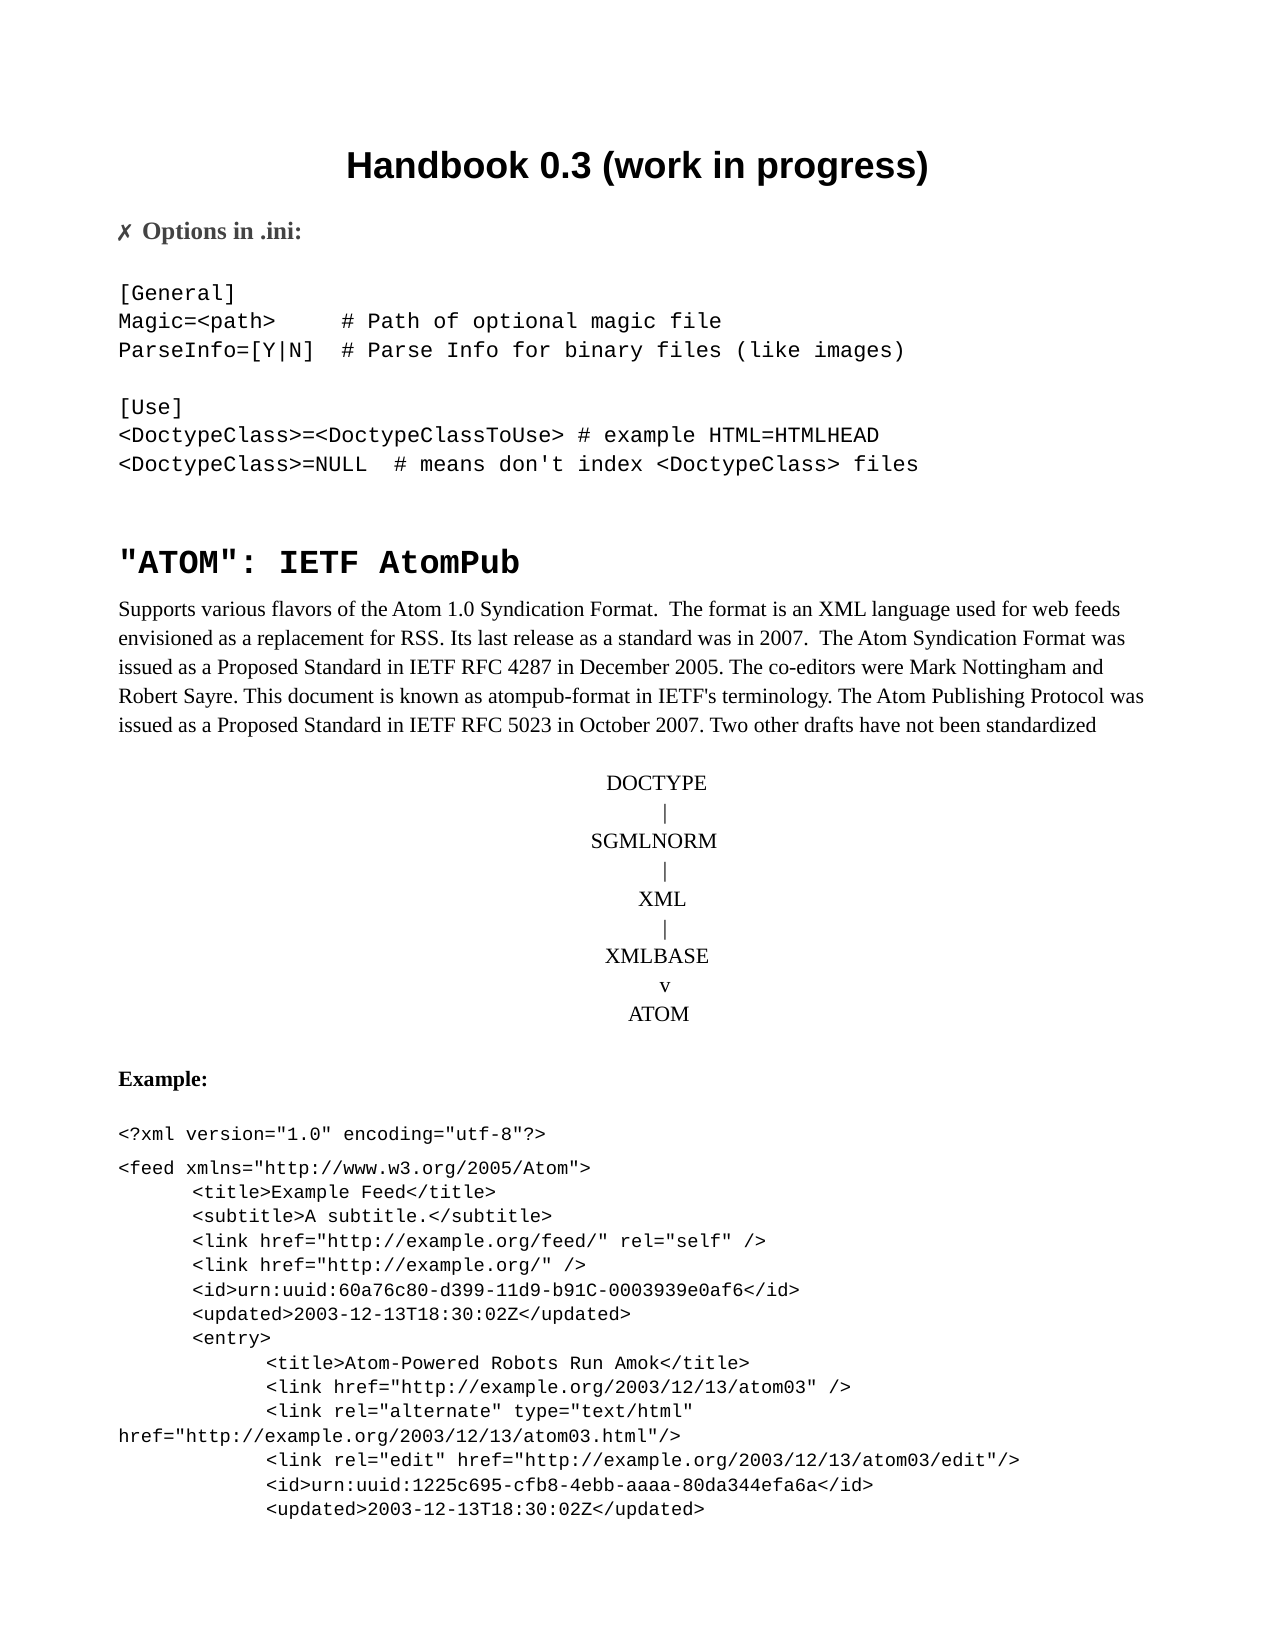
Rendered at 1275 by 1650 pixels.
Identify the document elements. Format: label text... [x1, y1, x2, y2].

text [General] [118, 282, 1157, 307]
text <id>urn:uuid:1225c695-cfb8-4ebb-aaaa-80da344efa6a</id> [118, 1475, 1157, 1497]
text | [118, 799, 1157, 824]
text XML [118, 886, 1157, 911]
text Supports various flavors of the Atom 1.0 Syndication Format. The format is an XML language used for web feeds envisioned as a replacement for RSS. Its last release as a standard was in 2007. The Atom Syndication Format was issued as a Proposed Standard in IETF RFC 4287 in December 2005. The co-editors were Mark Nottingham and Robert Sayre. This document is known as atompub-format in IETF's terminology. The Atom Publishing Protocol was issued as a Proposed Standard in IETF RFC 5023 in October 2007. Two other drafts have not been standardized [118, 596, 1157, 737]
text ParseInfo=[Y|N] # Parse Info for binary files (like images) [118, 339, 1157, 364]
text <updated>2003-12-13T18:30:02Z</updated> [118, 1305, 1157, 1326]
text <link href="http://example.org/2003/12/13/atom03" /> [118, 1378, 1157, 1399]
text <entry> [118, 1329, 1157, 1350]
text <feed xmlns="http://www.w3.org/2005/Atom"> [118, 1158, 1157, 1180]
text <subtitle>A subtitle.</subtitle> [118, 1207, 1157, 1228]
text | [118, 857, 1157, 882]
text | [118, 914, 1157, 940]
text <link href="http://example.org/" /> [118, 1256, 1157, 1277]
subtitle Options in .ini: [118, 216, 1157, 245]
text <link href="http://example.org/feed/" rel="self" /> [118, 1232, 1157, 1253]
text v [118, 972, 1157, 998]
text <link rel="edit" href="http://example.org/2003/12/13/atom03/edit"/> [118, 1451, 1157, 1472]
subtitle <?xml version="1.0" encoding="utf-8"?> [118, 1125, 1157, 1146]
subtitle Example: [118, 1066, 1157, 1091]
text Magic=<path> # Path of optional magic file [118, 311, 1157, 336]
text XMLBASE [118, 943, 1157, 969]
text [Use] [118, 396, 1157, 421]
text ATOM [118, 1001, 1157, 1027]
text <title>Example Feed</title> [118, 1183, 1157, 1204]
text SGMLNORM [118, 828, 1157, 853]
text <DoctypeClass>=NULL # means don't index <DoctypeClass> files [118, 453, 1157, 478]
text <DoctypeClass>=<DoctypeClassToUse> # example HTML=HTMLHEAD [118, 424, 1157, 449]
text <link rel="alternate" type="text/html" href="http://example.org/2003/12/13/atom03.html"/> [118, 1402, 1157, 1448]
text <title>Atom-Powered Robots Run Amok</title> [118, 1353, 1157, 1375]
text DOCTYPE [118, 770, 1157, 795]
subtitle "ATOM": IETF AtomPub [118, 546, 1157, 584]
text <updated>2003-12-13T18:30:02Z</updated> [118, 1500, 1157, 1521]
text <id>urn:uuid:60a76c80-d399-11d9-b91C-0003939e0af6</id> [118, 1280, 1157, 1302]
